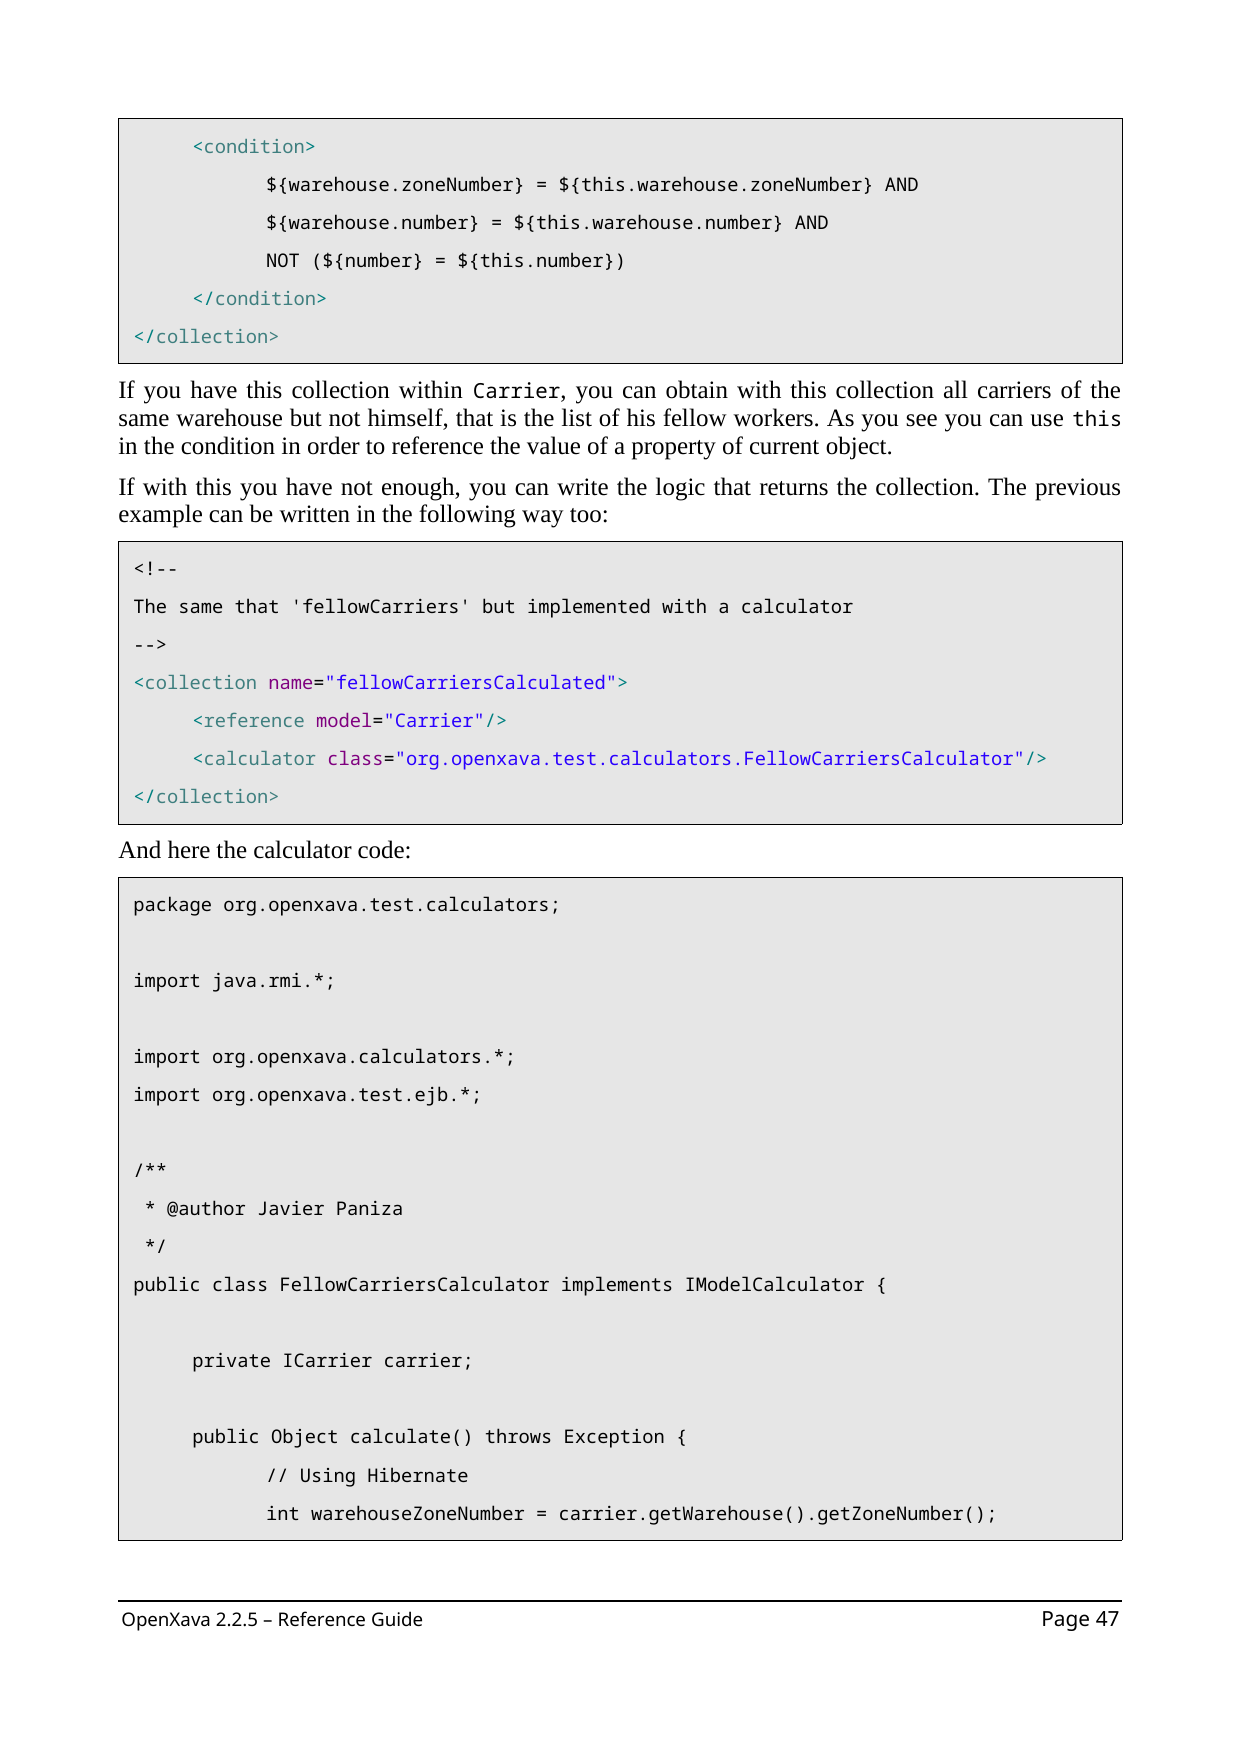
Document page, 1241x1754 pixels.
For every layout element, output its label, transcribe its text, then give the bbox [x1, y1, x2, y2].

text <reference model="Carrier"/> [119, 693, 1122, 731]
text </collection> [119, 308, 1122, 363]
text import org.openxava.calculators.*; [119, 1029, 1122, 1067]
text If with this you have not enough, you can write the logic that returns the collection. The previous example can be written in the following way too: [118, 473, 1122, 528]
text int warehouseZoneNumber = carrier.getWarehouse().getZoneNumber(); [119, 1485, 1122, 1540]
text package org.openxava.test.calculators; [119, 878, 1122, 915]
text <!-- [119, 542, 1122, 579]
text ${warehouse.zoneNumber} = ${this.warehouse.zoneNumber} AND [119, 156, 1122, 194]
text public class FellowCarriersCalculator implements IModelCalculator { [119, 1257, 1122, 1295]
text */ [119, 1219, 1122, 1257]
text private ICarrier carrier; [119, 1333, 1122, 1371]
text <collection name="fellowCarriersCalculated"> [119, 655, 1122, 693]
text <condition> [119, 119, 1122, 156]
text * @author Javier Paniza [119, 1181, 1122, 1219]
text </collection> [119, 769, 1122, 824]
text import java.rmi.*; [119, 953, 1122, 991]
text <calculator class="org.openxava.test.calculators.FellowCarriersCalculator"/> [119, 731, 1122, 769]
text public Object calculate() throws Exception { [119, 1409, 1122, 1447]
text /** [119, 1143, 1122, 1181]
text The same that 'fellowCarriers' but implemented with a calculator [119, 579, 1122, 617]
text --> [119, 617, 1122, 655]
text ${warehouse.number} = ${this.warehouse.number} AND [119, 194, 1122, 232]
text And here the calculator code: [118, 837, 1122, 864]
text NOT (${number} = ${this.number}) [119, 232, 1122, 270]
text import org.openxava.test.ejb.*; [119, 1067, 1122, 1105]
text // Using Hibernate [119, 1447, 1122, 1485]
text </condition> [119, 270, 1122, 308]
text If you have this collection within Carrier, you can obtain with this collection all carriers of the same warehouse but not himself, that is the list of his fellow workers. As you see you can use this in the condition in order to reference the value of a property of current object. [118, 376, 1122, 460]
